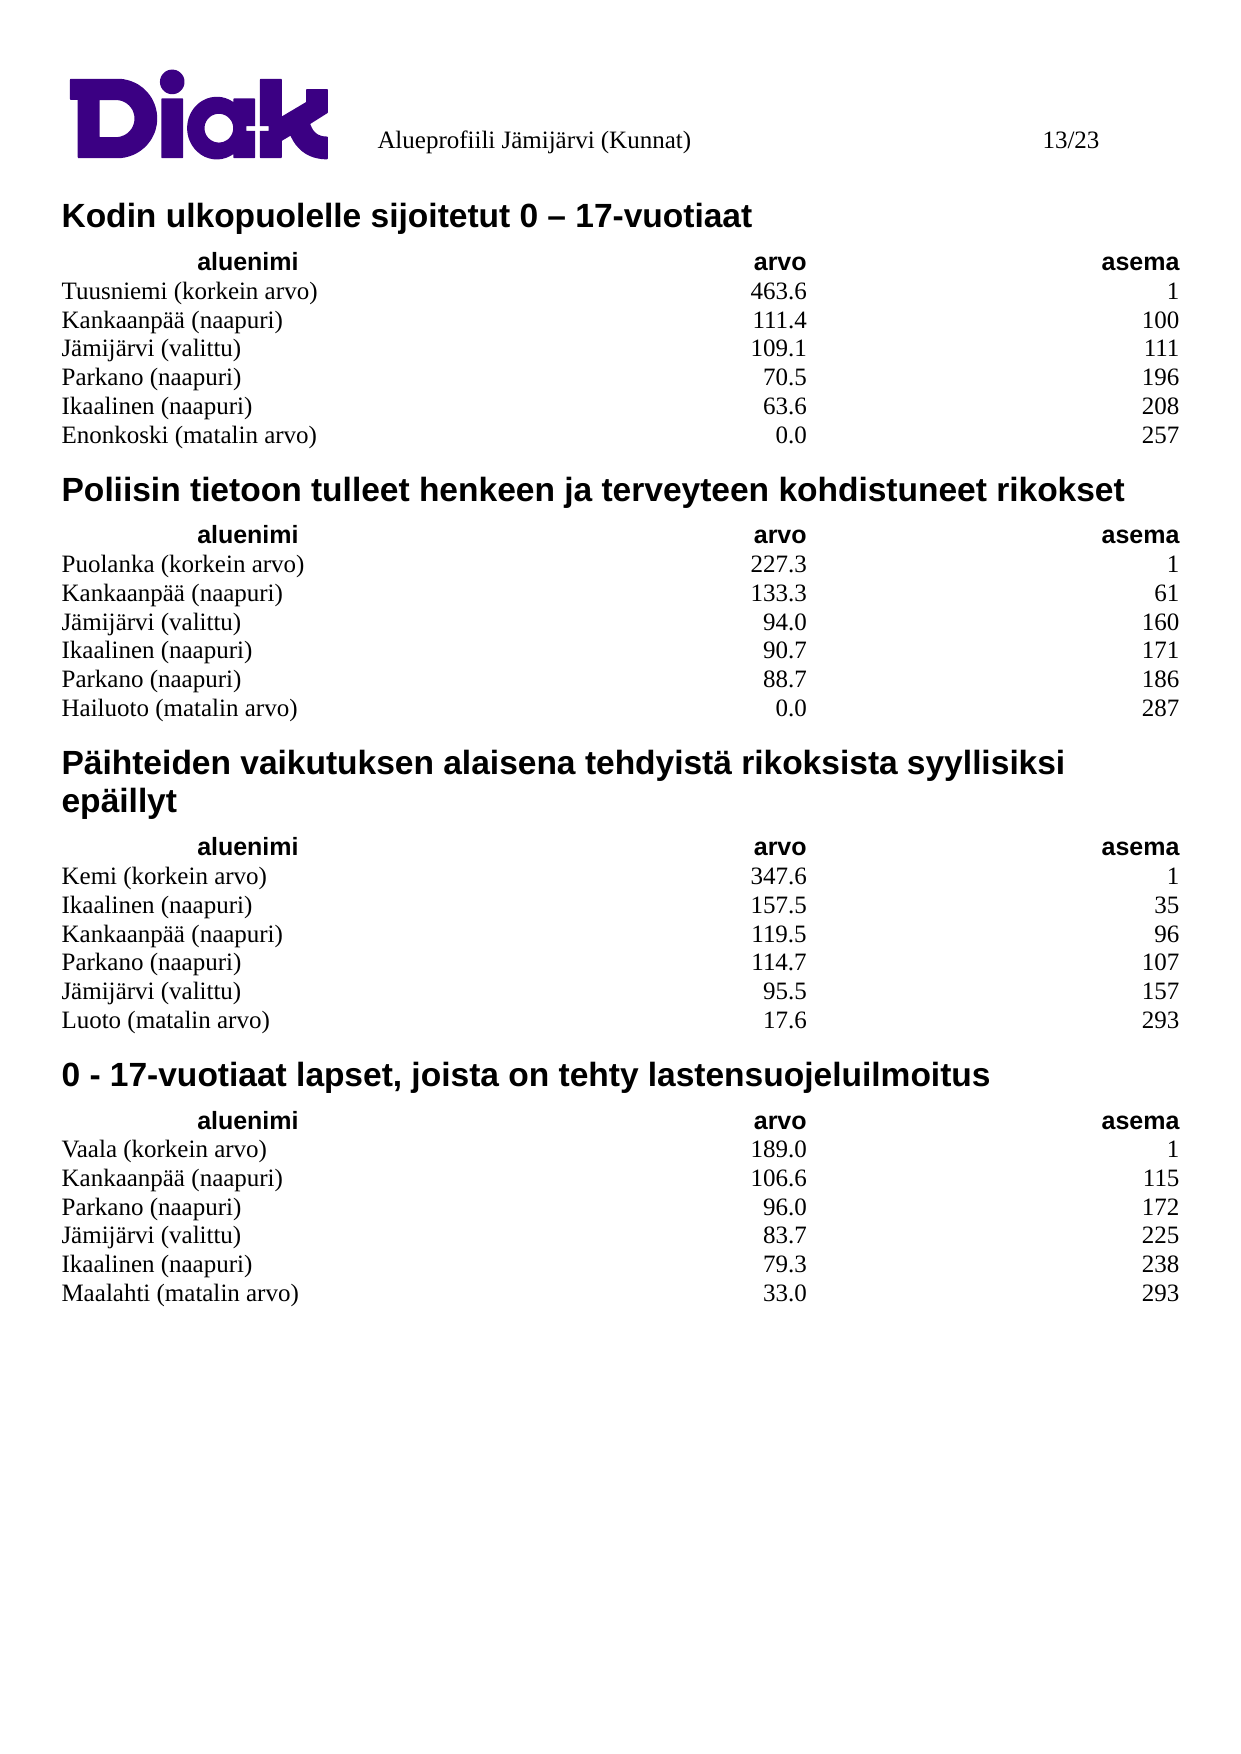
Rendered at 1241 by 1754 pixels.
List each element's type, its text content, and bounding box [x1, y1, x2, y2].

table_cell 133.3 [434, 578, 806, 607]
table_cell 1 [806, 861, 1179, 890]
table_cell 157 [806, 976, 1179, 1005]
table_cell 107 [806, 948, 1179, 976]
table_cell Kemi (korkein arvo) [61, 861, 434, 890]
table_cell Kankaanpää (naapuri) [61, 305, 434, 333]
subtitle Poliisin tietoon tulleet henkeen ja terveyteen kohdistuneet rikokset [61, 469, 1179, 508]
table_header asema [806, 247, 1179, 276]
table_cell 172 [806, 1192, 1179, 1221]
table_cell Tuusniemi (korkein arvo) [61, 276, 434, 305]
table_cell 1 [806, 1134, 1179, 1163]
table_cell Jämijärvi (valittu) [61, 607, 434, 636]
table_cell 106.6 [434, 1163, 806, 1192]
table_cell 0.0 [434, 693, 806, 722]
table_cell Parkano (naapuri) [61, 948, 434, 976]
table_cell Kankaanpää (naapuri) [61, 919, 434, 947]
table_cell 94.0 [434, 607, 806, 636]
table_header aluenimi [61, 833, 434, 861]
table_cell Ikaalinen (naapuri) [61, 636, 434, 664]
table_cell 186 [806, 664, 1179, 693]
table_cell Kankaanpää (naapuri) [61, 578, 434, 607]
table_cell Jämijärvi (valittu) [61, 334, 434, 362]
table_cell 293 [806, 1278, 1179, 1307]
table_cell Kankaanpää (naapuri) [61, 1163, 434, 1192]
table_header asema [806, 1106, 1179, 1134]
table_cell Vaala (korkein arvo) [61, 1134, 434, 1163]
subtitle Kodin ulkopuolelle sijoitetut 0 – 17-vuotiaat [61, 196, 1179, 235]
table_cell 347.6 [434, 861, 806, 890]
table_cell 33.0 [434, 1278, 806, 1307]
table_cell 100 [806, 305, 1179, 333]
table_cell Parkano (naapuri) [61, 1192, 434, 1221]
table_header asema [806, 521, 1179, 549]
table_cell 238 [806, 1249, 1179, 1278]
table_cell 88.7 [434, 664, 806, 693]
subtitle 0 - 17-vuotiaat lapset, joista on tehty lastensuojeluilmoitus [61, 1054, 1179, 1093]
table_cell Puolanka (korkein arvo) [61, 549, 434, 578]
table_cell 227.3 [434, 549, 806, 578]
subtitle Päihteiden vaikutuksen alaisena tehdyistä rikoksista syyllisiksi epäillyt [61, 743, 1179, 820]
table_cell 111.4 [434, 305, 806, 333]
table_cell 83.7 [434, 1221, 806, 1249]
table_cell Ikaalinen (naapuri) [61, 391, 434, 420]
table_header arvo [434, 1106, 806, 1134]
table_cell 196 [806, 362, 1179, 391]
table_cell 1 [806, 549, 1179, 578]
table_cell 293 [806, 1005, 1179, 1034]
table_cell 208 [806, 391, 1179, 420]
table_cell Enonkoski (matalin arvo) [61, 420, 434, 448]
table_cell 157.5 [434, 890, 806, 919]
table_header arvo [434, 247, 806, 276]
table_cell 79.3 [434, 1249, 806, 1278]
table_cell 0.0 [434, 420, 806, 448]
table_header arvo [434, 521, 806, 549]
table_cell 115 [806, 1163, 1179, 1192]
table_cell Hailuoto (matalin arvo) [61, 693, 434, 722]
table_cell Ikaalinen (naapuri) [61, 890, 434, 919]
table_cell Maalahti (matalin arvo) [61, 1278, 434, 1307]
table_cell 90.7 [434, 636, 806, 664]
table_cell 17.6 [434, 1005, 806, 1034]
table_cell 109.1 [434, 334, 806, 362]
table_header arvo [434, 833, 806, 861]
table_header aluenimi [61, 247, 434, 276]
table_cell 287 [806, 693, 1179, 722]
table_cell 70.5 [434, 362, 806, 391]
table_cell Ikaalinen (naapuri) [61, 1249, 434, 1278]
table_cell 114.7 [434, 948, 806, 976]
table_cell 35 [806, 890, 1179, 919]
table_header aluenimi [61, 1106, 434, 1134]
table_cell 119.5 [434, 919, 806, 947]
table_header aluenimi [61, 521, 434, 549]
table_cell 95.5 [434, 976, 806, 1005]
table_cell 63.6 [434, 391, 806, 420]
table_cell Jämijärvi (valittu) [61, 1221, 434, 1249]
table_cell 257 [806, 420, 1179, 448]
table_cell Parkano (naapuri) [61, 362, 434, 391]
table_header asema [806, 833, 1179, 861]
table_cell 1 [806, 276, 1179, 305]
table_cell 189.0 [434, 1134, 806, 1163]
table_cell 96 [806, 919, 1179, 947]
table_cell 225 [806, 1221, 1179, 1249]
table_cell 111 [806, 334, 1179, 362]
table_cell 160 [806, 607, 1179, 636]
table_cell 61 [806, 578, 1179, 607]
table_cell Parkano (naapuri) [61, 664, 434, 693]
table_cell 463.6 [434, 276, 806, 305]
table_cell Jämijärvi (valittu) [61, 976, 434, 1005]
table_cell 96.0 [434, 1192, 806, 1221]
table_cell 171 [806, 636, 1179, 664]
table_cell Luoto (matalin arvo) [61, 1005, 434, 1034]
